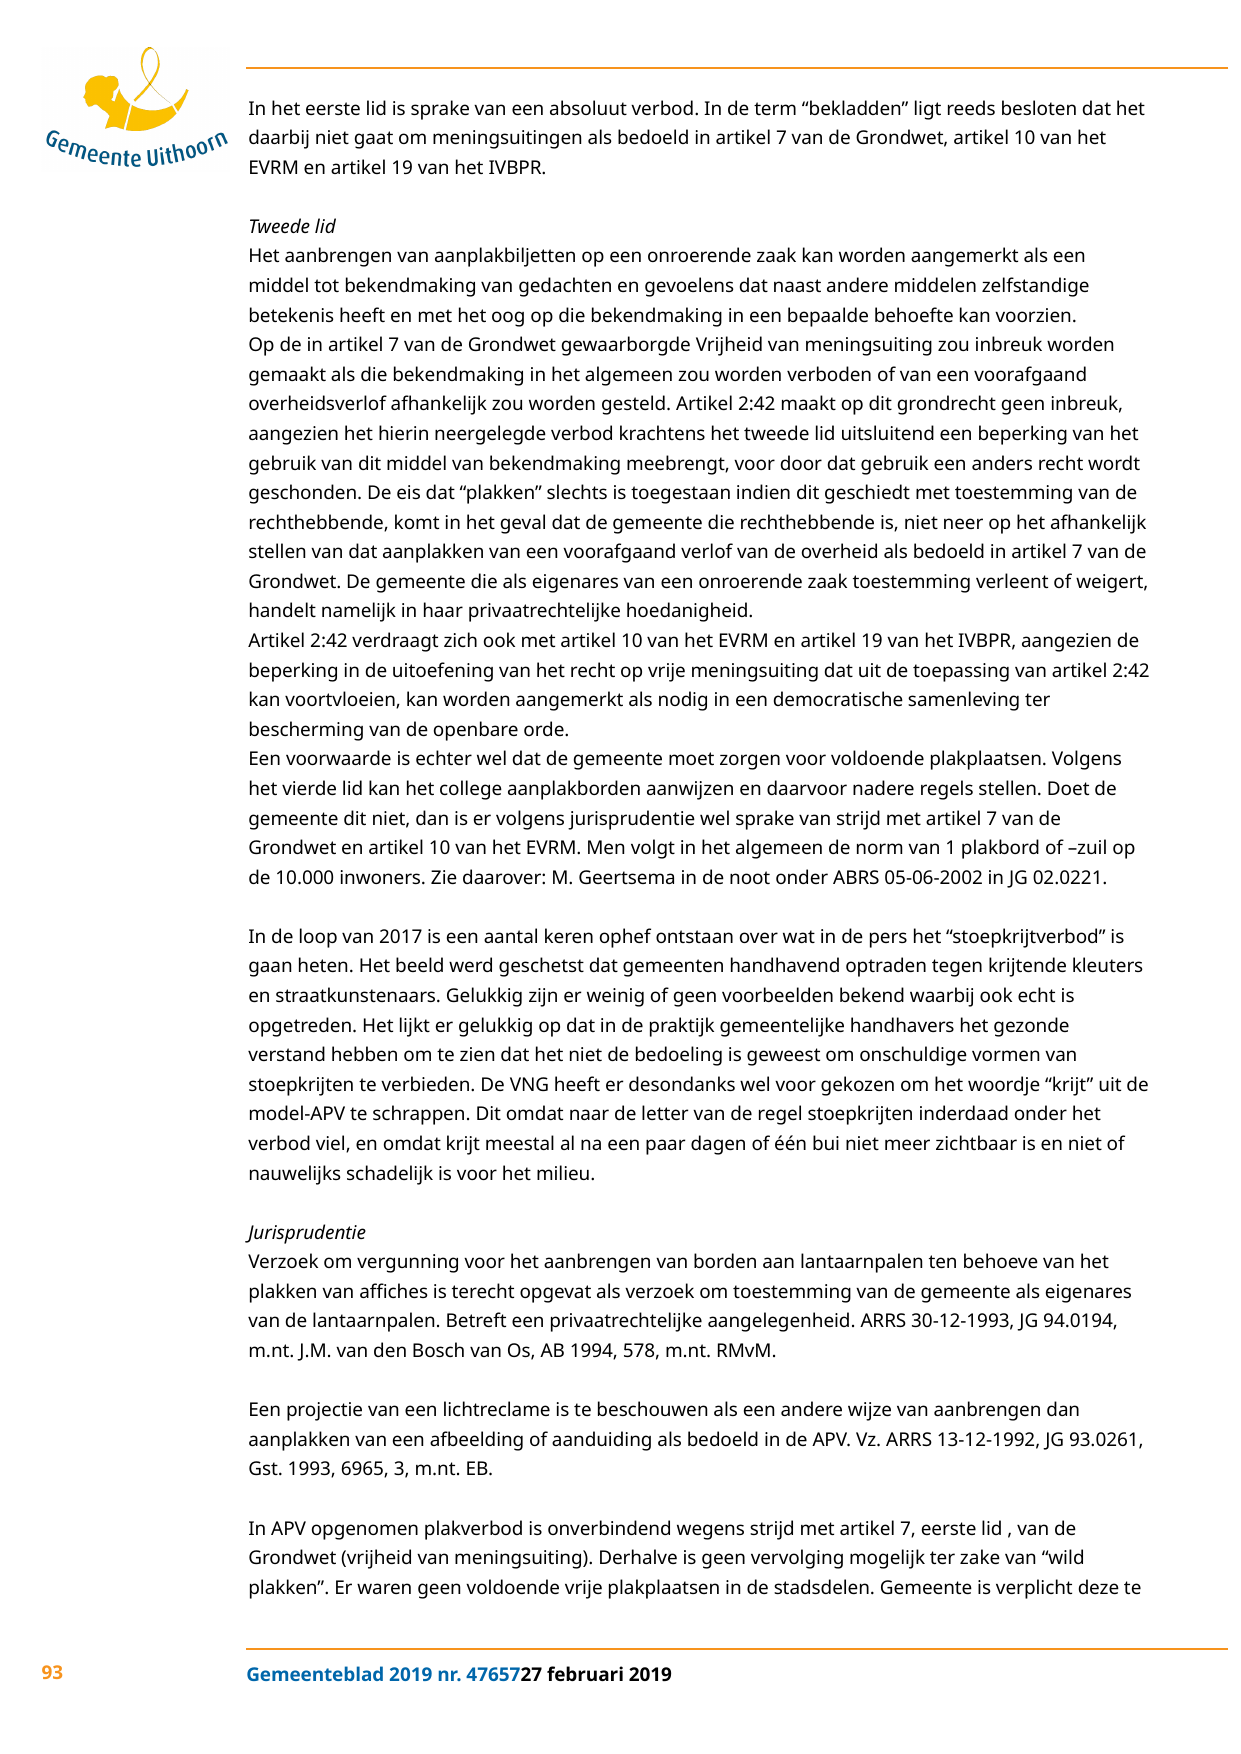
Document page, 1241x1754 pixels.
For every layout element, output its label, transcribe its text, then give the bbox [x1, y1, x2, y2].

text Een projectie van een lichtreclame is te beschouwen als een andere wijze van aanbrengen dan aanplakken van een afbeelding of aanduiding als bedoeld in de APV. Vz. ARRS 13-12-1992, JG 93.0261, Gst. 1993, 6965, 3, m.nt. EB. [248, 1396, 1152, 1481]
text Verzoek om vergunning voor het aanbrengen van borden aan lantaarnpalen ten behoeve van het plakken van affiches is terecht opgevat als verzoek om toestemming van de gemeente als eigenares van de lantaarnpalen. Betreft een privaatrechtelijke aangelegenheid. ARRS 30-12-1993, JG 94.0194, m.nt. J.M. van den Bosch van Os, AB 1994, 578, m.nt. RMvM. [248, 1248, 1152, 1363]
text Het aanbrengen van aanplakbiljetten op een onroerende zaak kan worden aangemerkt als een middel tot bekendmaking van gedachten en gevoelens dat naast andere middelen zelfstandige betekenis heeft en met het oog op die bekendmaking in een bepaalde behoefte kan voorzien. [248, 243, 1152, 328]
text Jurisprudentie [248, 1219, 1152, 1245]
text In het eerste lid is sprake van een absoluut verbod. In de term “bekladden” ligt reeds besloten dat het daarbij niet gaat om meningsuitingen als bedoeld in artikel 7 van de Grondwet, artikel 10 van het EVRM en artikel 19 van het IVBPR. [248, 95, 1152, 180]
picture [41, 47, 231, 172]
text In APV opgenomen plakverbod is onverbindend wegens strijd met artikel 7, eerste lid , van de Grondwet (vrijheid van meningsuiting). Derhalve is geen vervolging mogelijk ter zake van “wild plakken”. Er waren geen voldoende vrije plakplaatsen in de stadsdelen. Gemeente is verplicht deze te [248, 1515, 1152, 1600]
text Artikel 2:42 verdraagt zich ook met artikel 10 van het EVRM en artikel 19 van het IVBPR, aangezien de beperking in de uitoefening van het recht op vrije meningsuiting dat uit de toepassing van artikel 2:42 kan voortvloeien, kan worden aangemerkt als nodig in een democratische samenleving ter bescherming van de openbare orde. [248, 627, 1152, 742]
text Een voorwaarde is echter wel dat de gemeente moet zorgen voor voldoende plakplaatsen. Volgens het vierde lid kan het college aanplakborden aanwijzen en daarvoor nadere regels stellen. Doet de gemeente dit niet, dan is er volgens jurisprudentie wel sprake van strijd met artikel 7 van de Grondwet en artikel 10 van het EVRM. Men volgt in het algemeen de norm van 1 plakbord of –zuil op de 10.000 inwoners. Zie daarover: M. Geertsema in de noot onder ABRS 05-06-2002 in JG 02.0221. [248, 746, 1152, 890]
text Tweede lid [248, 213, 1152, 239]
text Op de in artikel 7 van de Grondwet gewaarborgde Vrijheid van meningsuiting zou inbreuk worden gemaakt als die bekendmaking in het algemeen zou worden verboden of van een voorafgaand overheidsverlof afhankelijk zou worden gesteld. Artikel 2:42 maakt op dit grondrecht geen inbreuk, aangezien het hierin neergelegde verbod krachtens het tweede lid uitsluitend een beperking van het gebruik van dit middel van bekendmaking meebrengt, voor door dat gebruik een anders recht wordt geschonden. De eis dat “plakken” slechts is toegestaan indien dit geschiedt met toestemming van de rechthebbende, komt in het geval dat de gemeente die rechthebbende is, niet neer op het afhankelijk stellen van dat aanplakken van een voorafgaand verlof van de overheid als bedoeld in artikel 7 van de Grondwet. De gemeente die als eigenares van een onroerende zaak toestemming verleent of weigert, handelt namelijk in haar privaatrechtelijke hoedanigheid. [248, 331, 1152, 623]
text In de loop van 2017 is een aantal keren ophef ontstaan over wat in de pers het “stoepkrijtverbod” is gaan heten. Het beeld werd geschetst dat gemeenten handhavend optraden tegen krijtende kleuters en straatkunstenaars. Gelukkig zijn er weinig of geen voorbeelden bekend waarbij ook echt is opgetreden. Het lijkt er gelukkig op dat in de praktijk gemeentelijke handhavers het gezonde verstand hebben om te zien dat het niet de bedoeling is geweest om onschuldige vormen van stoepkrijten te verbieden. De VNG heeft er desondanks wel voor gekozen om het woordje “krijt” uit de model-APV te schrappen. Dit omdat naar de letter van de regel stoepkrijten inderdaad onder het verbod viel, en omdat krijt meestal al na een paar dagen of één bui niet meer zichtbaar is en niet of nauwelijks schadelijk is voor het milieu. [248, 923, 1152, 1186]
